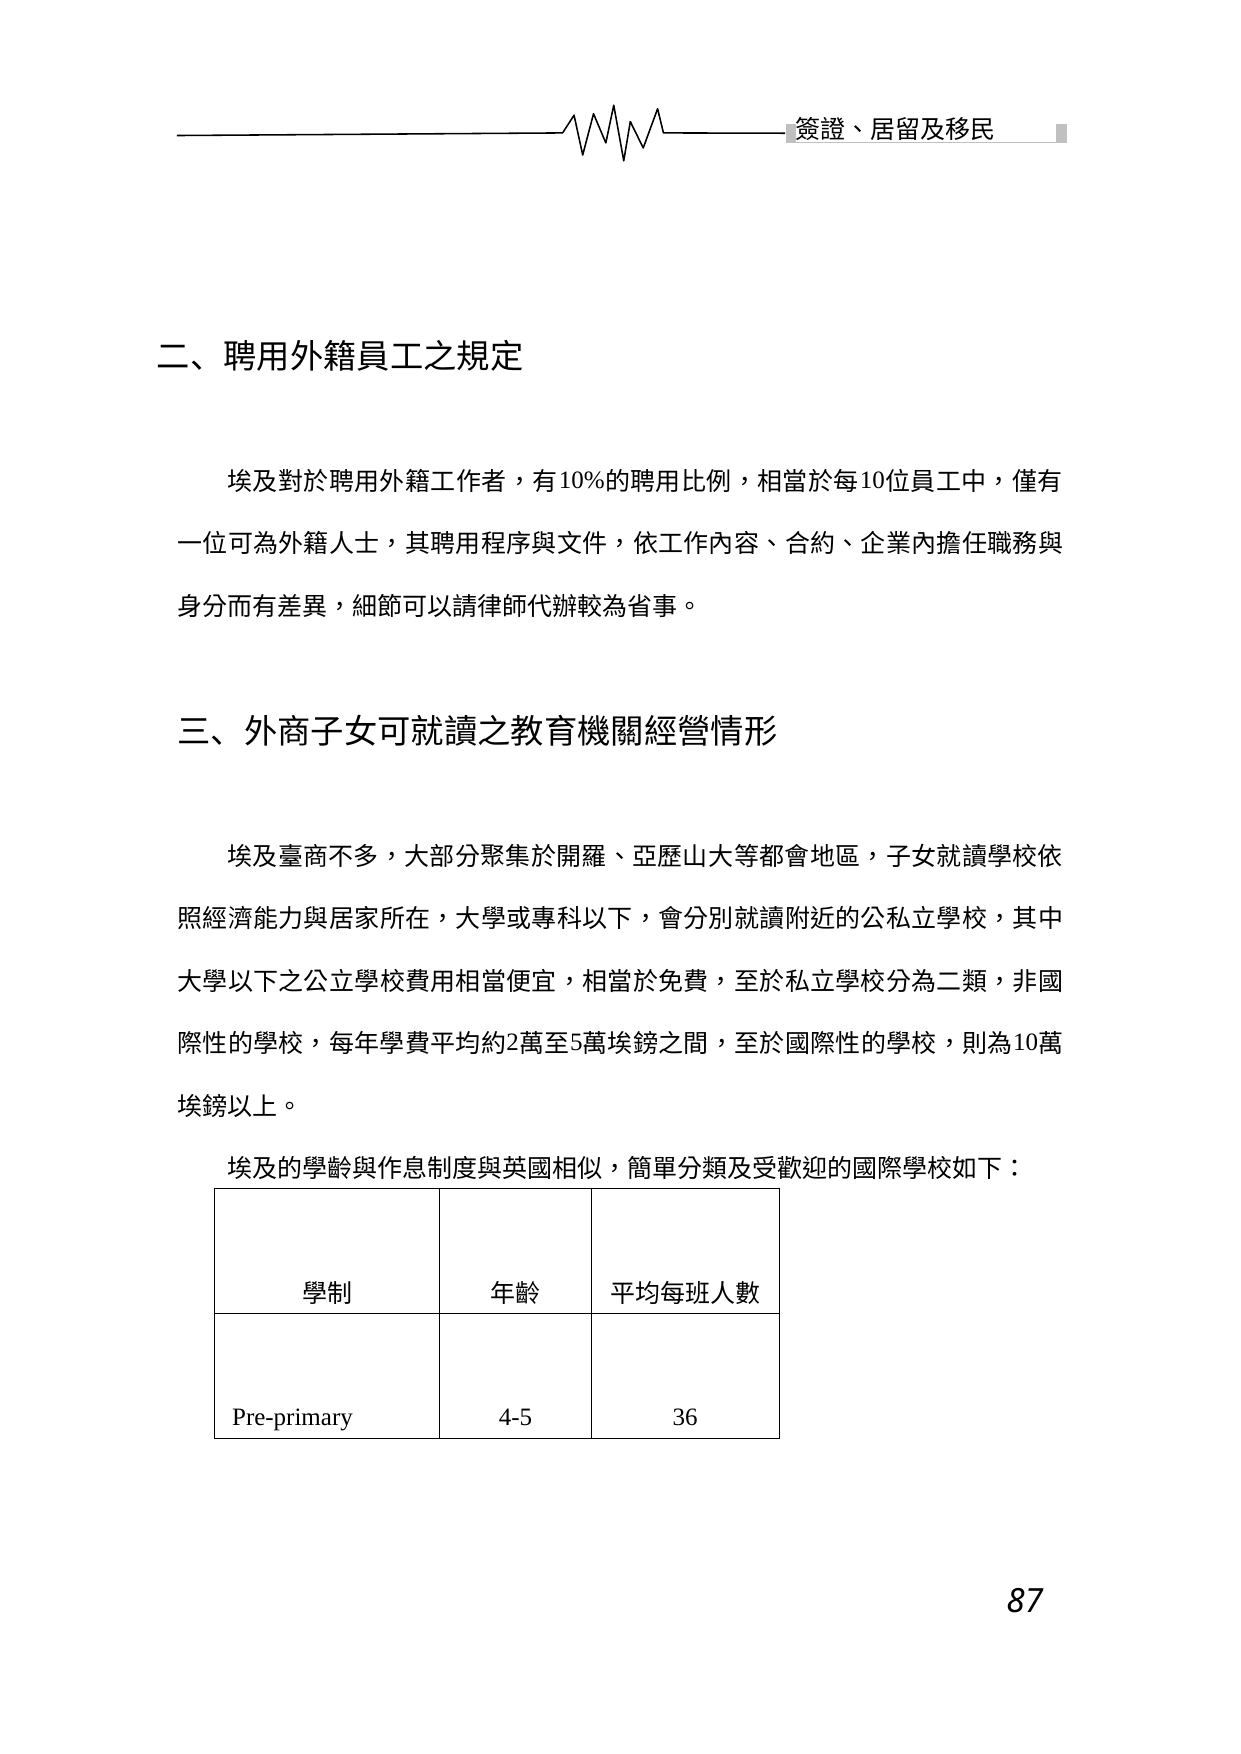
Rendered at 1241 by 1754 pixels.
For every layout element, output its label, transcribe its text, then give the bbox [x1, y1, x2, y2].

text 埃及臺商不多，大部分聚集於開羅、亞歷山大等都會地區，子女就讀學校依照經濟能力與居家所在，大學或專科以下，會分別就讀附近的公私立學校，其中大學以下之公立學校費用相當便宜，相當於免費，至於私立學校分為二類，非國際性的學校，每年學費平均約2萬至5萬埃鎊之間，至於國際性的學校，則為10萬埃鎊以上。 [177, 813, 1063, 1125]
text 埃及的學齡與作息制度與英國相似，簡單分類及受歡迎的國際學校如下： [177, 1125, 1063, 1188]
text 三、外商子女可就讀之教育機關經營情形 [177, 688, 1063, 750]
text 埃及對於聘用外籍工作者，有10%的聘用比例，相當於每10位員工中，僅有一位可為外籍人士，其聘用程序與文件，依工作內容、合約、企業內擔任職務與身分而有差異，細節可以請律師代辦較為省事。 [177, 438, 1063, 625]
table_header 學制 [215, 1189, 439, 1313]
table_cell 36 [592, 1314, 779, 1438]
table_cell Pre-primary [215, 1314, 439, 1438]
table_header 年齡 [440, 1189, 591, 1313]
table_header 平均每班人數 [592, 1189, 779, 1313]
table_cell 4-5 [440, 1314, 591, 1438]
text 二、聘用外籍員工之規定 [156, 313, 1063, 375]
